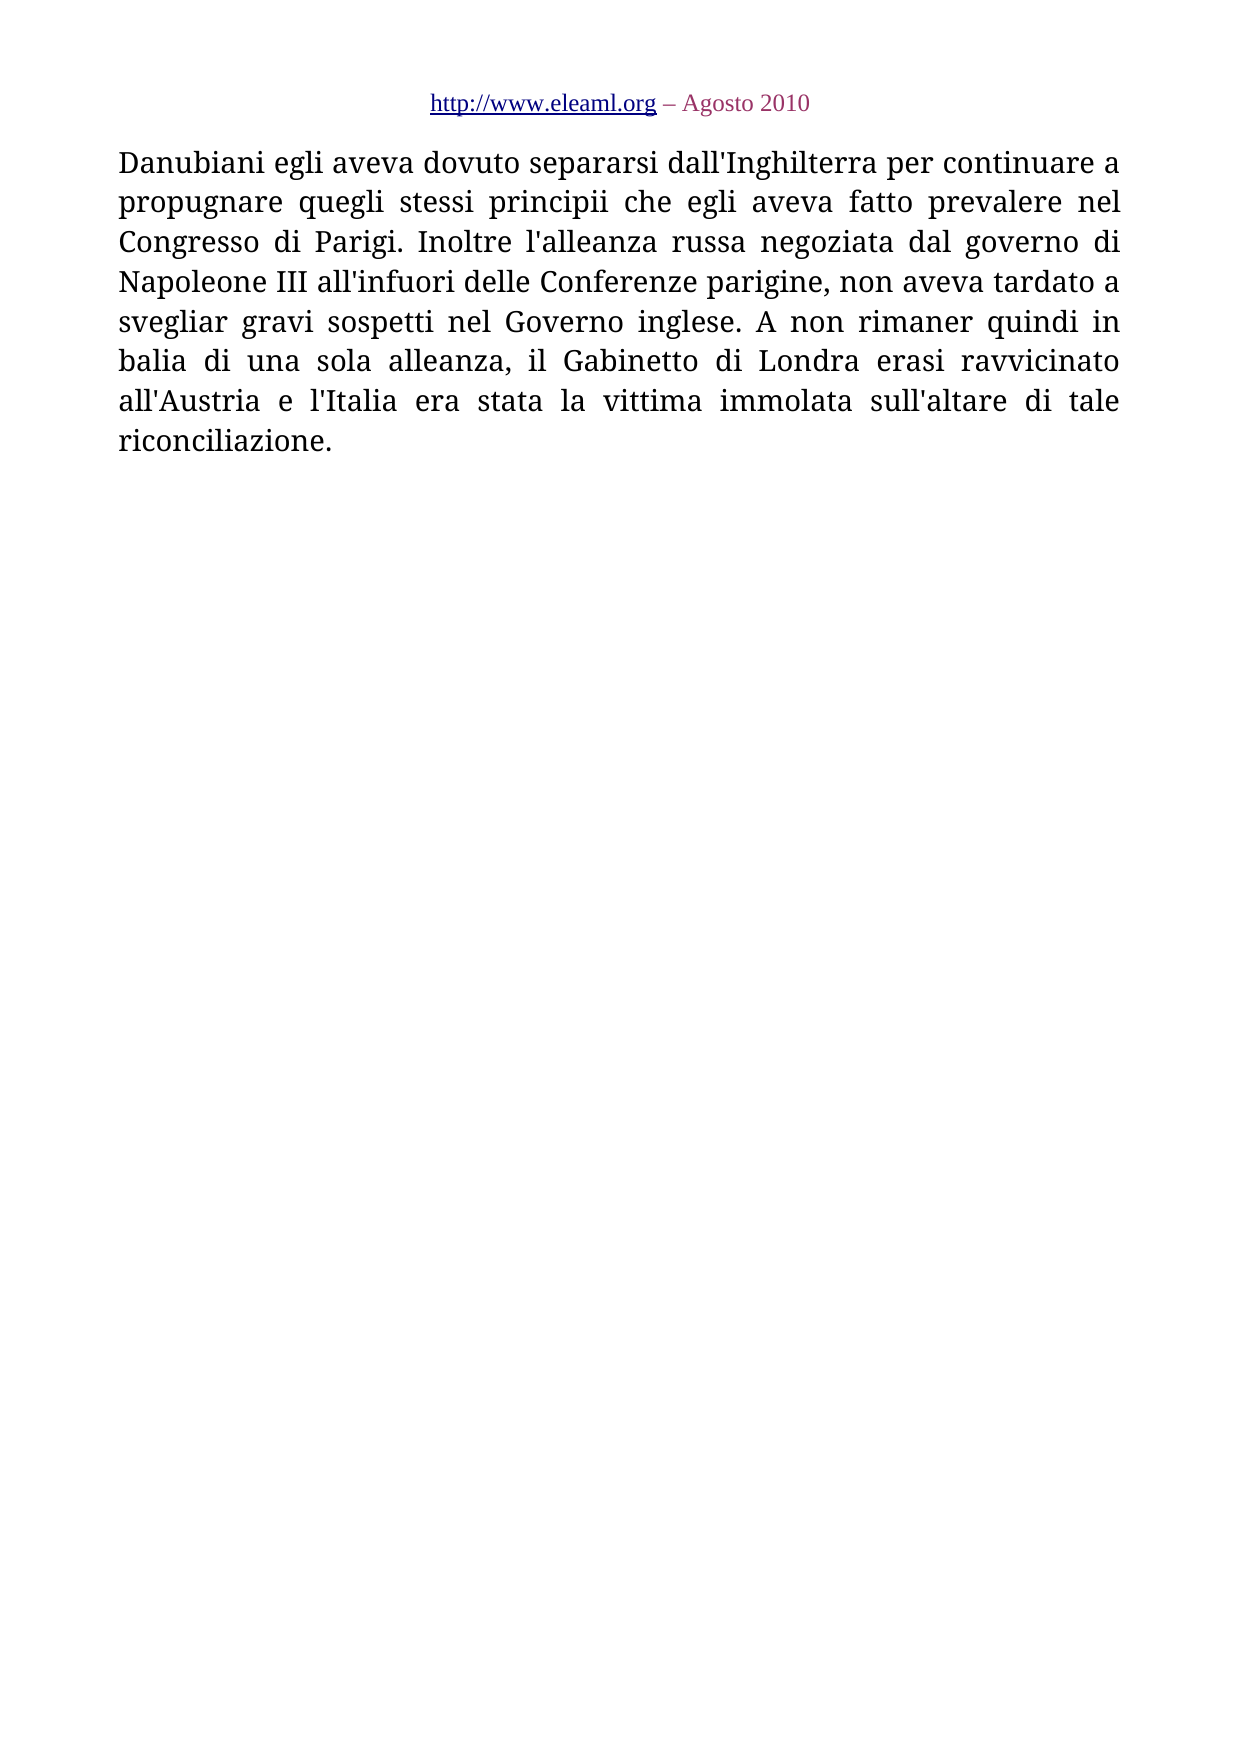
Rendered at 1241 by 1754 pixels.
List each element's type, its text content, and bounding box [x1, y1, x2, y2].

text Danubiani egli aveva dovuto separarsi dall'Inghilterra per continuare a propugnare quegli stessi principii che egli aveva fatto prevalere nel Congresso di Parigi. Inoltre l'alleanza russa negoziata dal governo di Napoleone III all'infuori delle Conferenze parigine, non aveva tardato a svegliar gravi sospetti nel Governo inglese. A non rimaner quindi in balia di una sola alleanza, il Gabinetto di Londra erasi ravvicinato all'Austria e l'Italia era stata la vittima immolata sull'altare di tale riconciliazione. [118, 142, 1122, 459]
